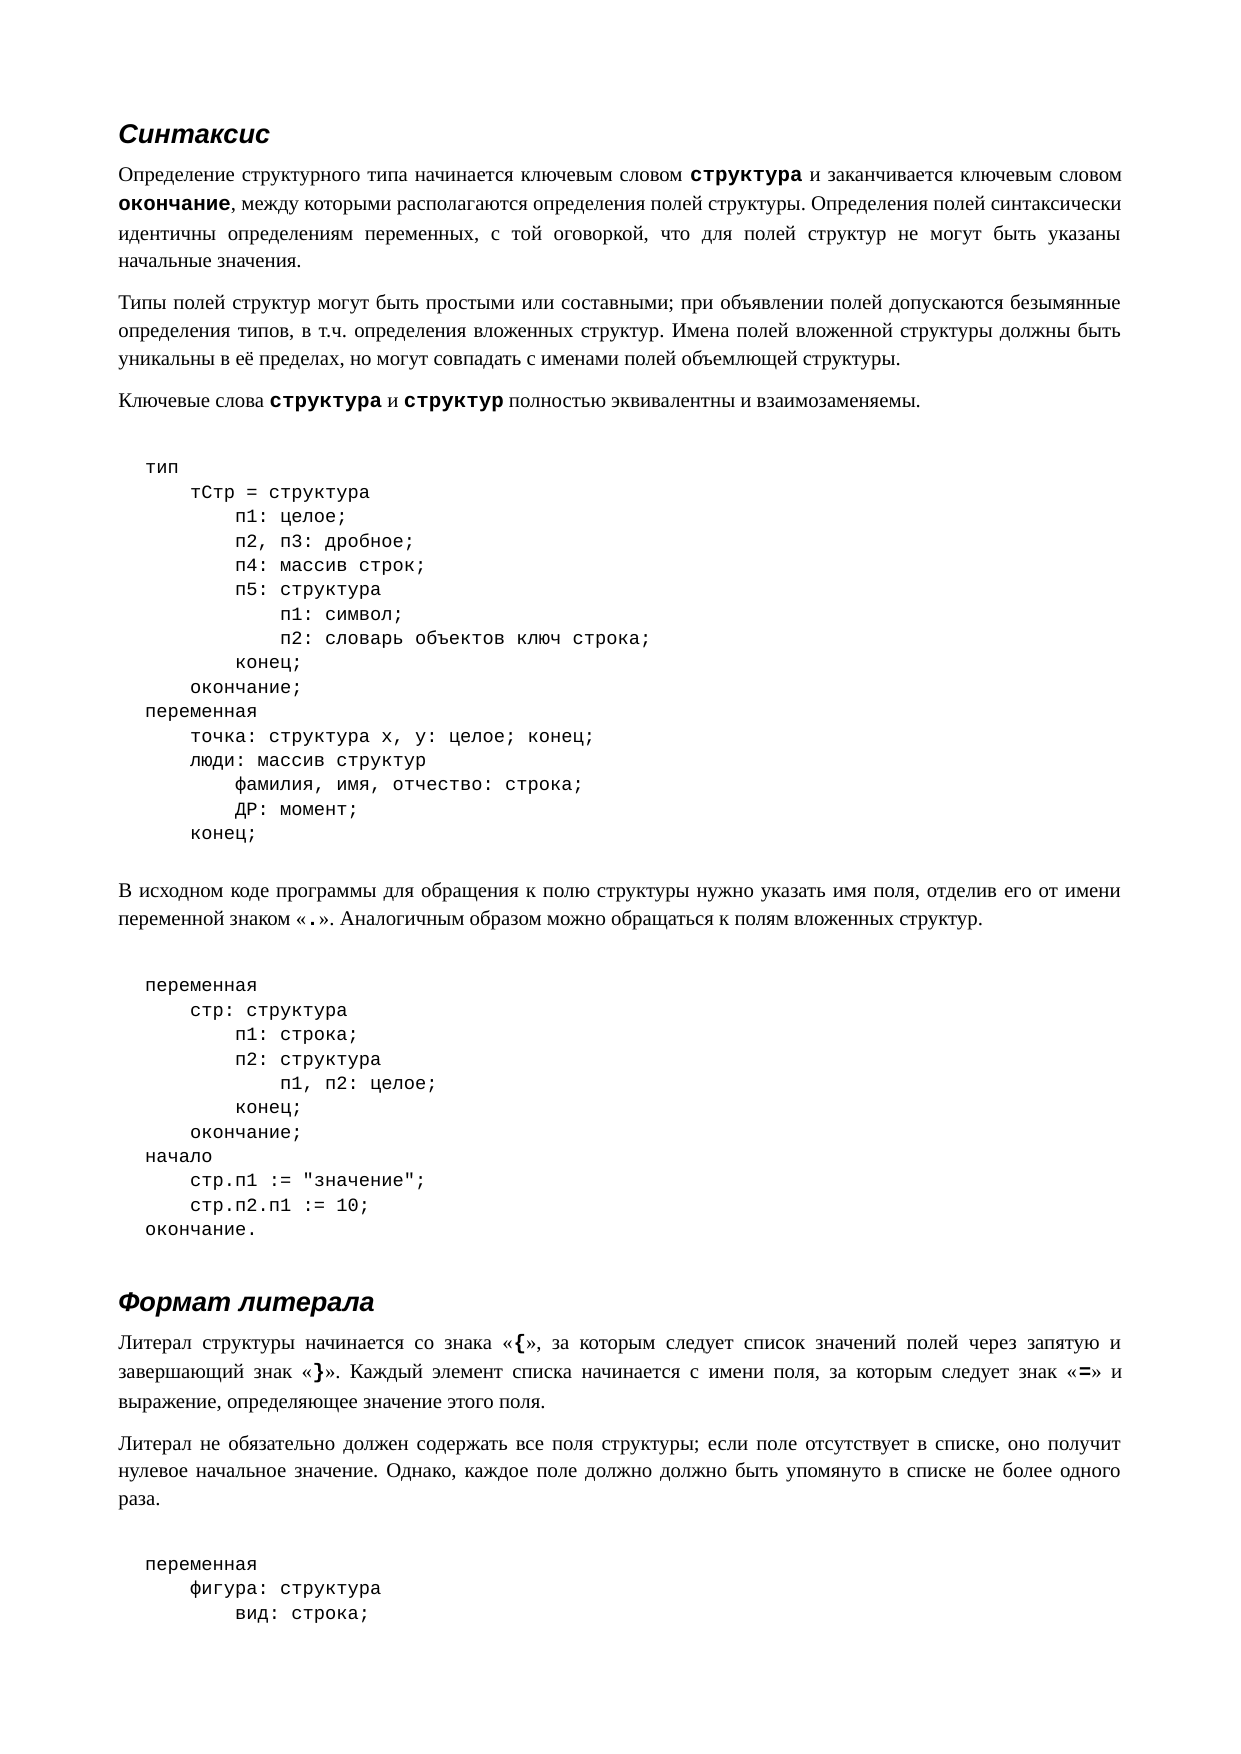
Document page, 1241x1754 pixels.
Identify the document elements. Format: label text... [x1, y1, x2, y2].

text Литерал структуры начинается со знака «{», за которым следует список значений полей через запятую и завершающий знак «}». Каждый элемент списка начинается с имени поля, за которым следует знак «=» и выражение, определяющее значение этого поля. [118, 1330, 1122, 1413]
text переменная стр: структура п1: строка; п2: структура п1, п2: целое; конец; окончание; начало стр.п1 := "значение"; стр.п2.п1 := 10; окончание. [136, 967, 1104, 1250]
text Ключевые слова структура и структур полностью эквивалентны и взаимозаменяемы. [118, 388, 1122, 413]
subtitle Синтаксис [118, 118, 1122, 149]
text Определение структурного типа начинается ключевым словом структура и заканчивается ключевым словом окончание, между которыми располагаются определения полей структуры. Определения полей синтаксически идентичны определениям переменных, с той оговоркой, что для полей структур не могут быть указаны начальные значения. [118, 162, 1122, 272]
subtitle Формат литерала [118, 1286, 1122, 1317]
text переменная фигура: структура вид: строка; [136, 1546, 1104, 1633]
text тип тСтр = структура п1: целое; п2, п3: дробное; п4: массив строк; п5: структура п1: символ; п2: словарь объектов ключ строка; конец; окончание; переменная точка: структура х, у: целое; конец; люди: массив структур фамилия, имя, отчество: строка; ДР: момент; конец; [136, 449, 1104, 854]
text Типы полей структур могут быть простыми или составными; при объявлении полей допускаются безымянные определения типов, в т.ч. определения вложенных структур. Имена полей вложенной структуры должны быть уникальны в её пределах, но могут совпадать с именами полей объемлющей структуры. [118, 290, 1122, 369]
text В исходном коде программы для обращения к полю структуры нужно указать имя поля, отделив его от имени переменной знаком «.». Аналогичным образом можно обращаться к полям вложенных структур. [118, 878, 1122, 931]
text Литерал не обязательно должен содержать все поля структуры; если поле отсутствует в списке, оно получит нулевое начальное значение. Однако, каждое поле должно должно быть упомянуто в списке не более одного раза. [118, 1431, 1122, 1510]
